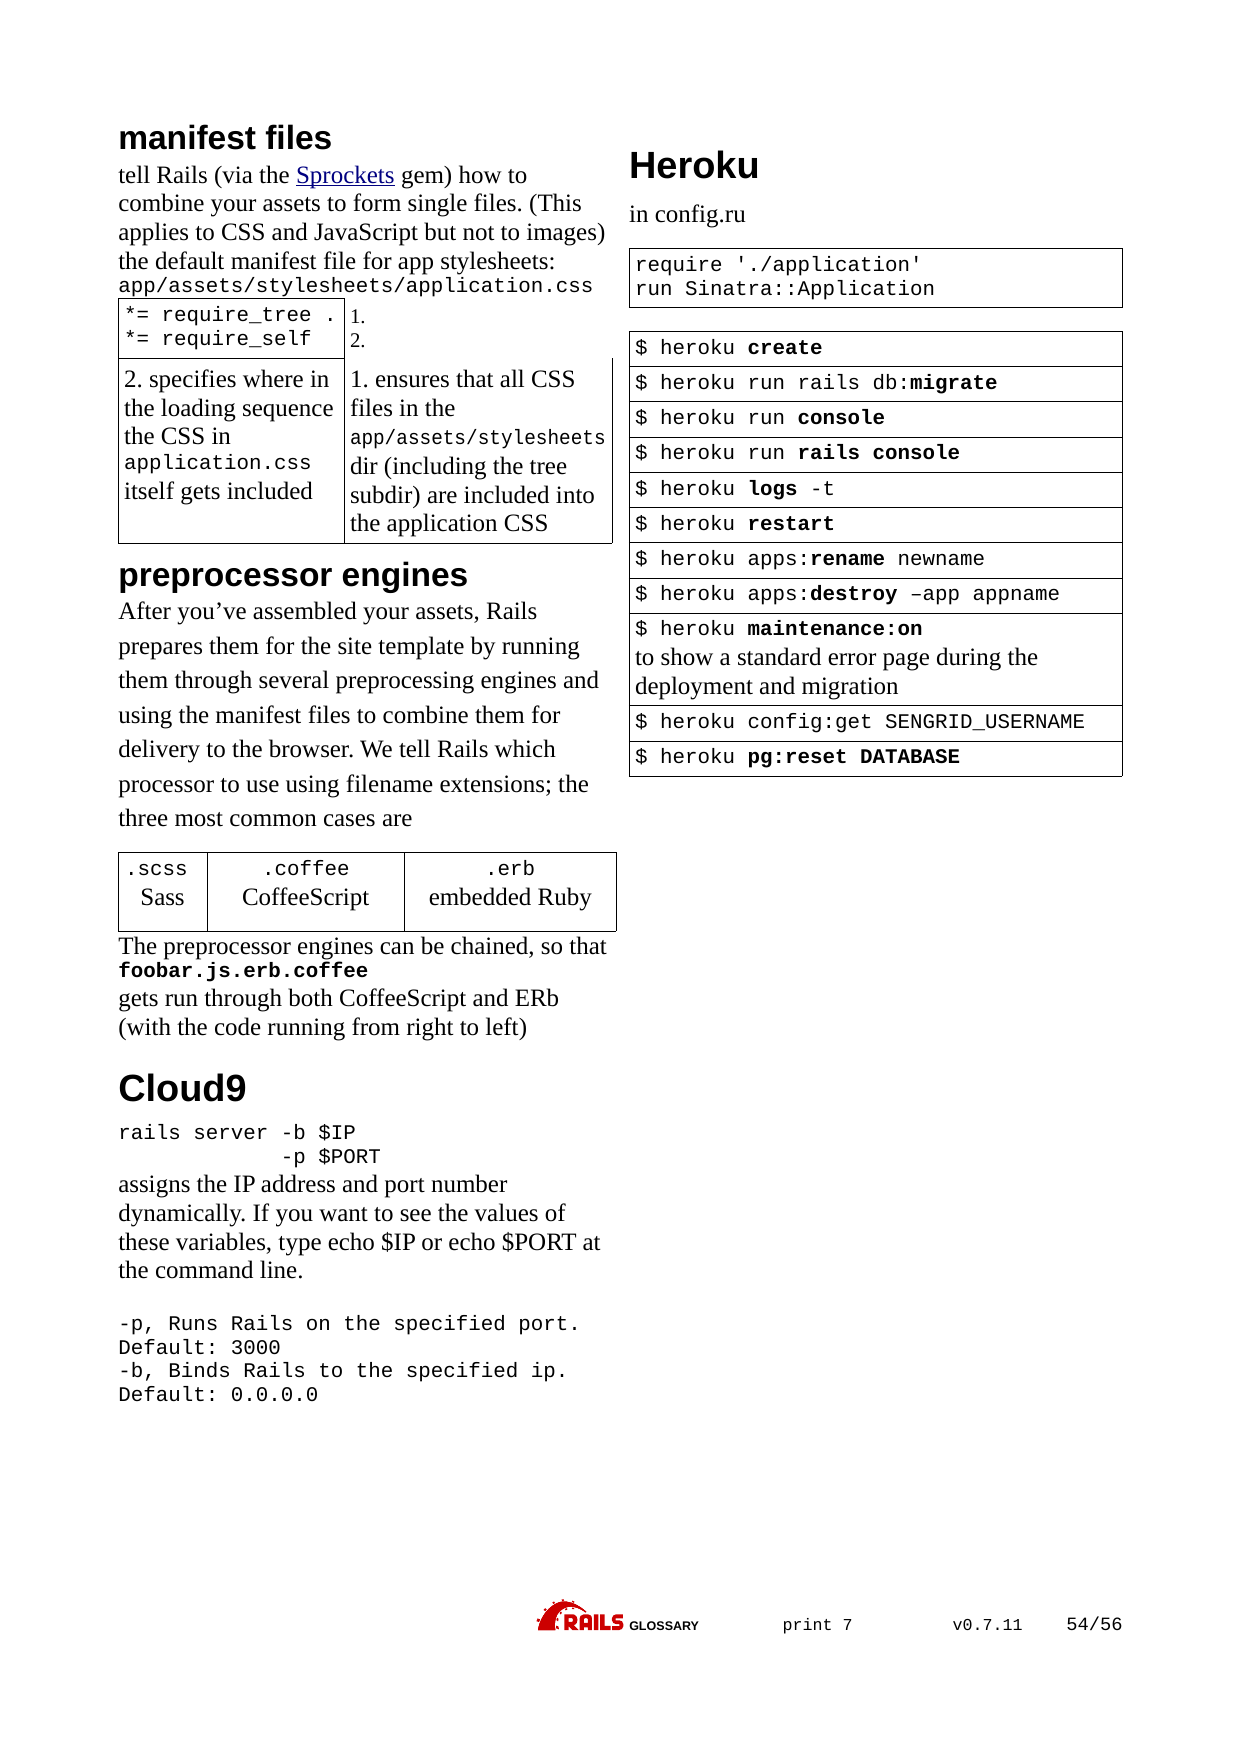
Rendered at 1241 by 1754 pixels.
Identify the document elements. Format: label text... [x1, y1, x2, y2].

table_header require './application' run Sinatra::Application [630, 249, 1122, 307]
table_cell $ heroku restart [630, 508, 1122, 542]
text The preprocessor engines can be chained, so that [118, 932, 611, 960]
table_cell $ heroku run rails console [630, 438, 1122, 472]
text -p $PORT [118, 1146, 611, 1169]
table_header 1. 2. [345, 298, 612, 358]
table_cell $ heroku pg:reset DATABASE [630, 742, 1122, 776]
table_header .coffee CoffeeScript [208, 853, 404, 931]
table_cell $ heroku run console [630, 402, 1122, 437]
text tell Rails (via the Sprockets gem) how to combine your assets to form single files. (This applies to CSS and JavaScript but not to images) [118, 160, 611, 246]
table_header $ heroku create [630, 332, 1122, 366]
table_cell $ heroku run rails db:migrate [630, 367, 1122, 401]
table_cell 2. specifies where in the loading sequence the CSS in application.css itself gets included [119, 359, 344, 543]
table_cell $ heroku apps:destroy –app appname [630, 579, 1122, 613]
table_cell $ heroku config:get SENGRID_USERNAME [630, 706, 1122, 741]
text the default manifest file for app stylesheets: [118, 246, 611, 275]
subtitle Cloud9 [118, 1066, 611, 1109]
subtitle preprocessor engines [118, 555, 611, 593]
table_cell $ heroku logs -t [630, 473, 1122, 507]
subtitle manifest files [118, 118, 611, 157]
table_header .scss Sass [119, 853, 207, 931]
table_header .erb embedded Ruby [405, 853, 616, 931]
table_cell $ heroku maintenance:on to show a standard error page during the deployment and migration [630, 614, 1122, 705]
text After you’ve assembled your assets, Rails prepares them for the site template by running them through several preprocessing engines and using the manifest files to combine them for delivery to the browser. We tell Rails which processor to use using filename extensions; the three most common cases are [118, 596, 611, 832]
table_cell 1. ensures that all CSS files in the app/assets/stylesheets dir (including the tree subdir) are included into the application CSS [345, 358, 612, 543]
text gets run through both CoffeeScript and ERb (with the code running from right to left) [118, 983, 611, 1041]
table_header *= require_tree . *= require_self [119, 299, 344, 358]
subtitle Heroku [629, 143, 1122, 187]
text -p, Runs Rails on the specified port. Default: 3000 -b, Binds Rails to the specified ip. Default: 0.0.0.0 [118, 1313, 611, 1408]
text assigns the IP address and port number dynamically. If you want to see the values of these variables, type echo $IP or echo $PORT at the command line. [118, 1169, 611, 1284]
text in config.ru [629, 199, 1122, 228]
text app/assets/stylesheets/application.css [118, 275, 611, 298]
table_cell $ heroku apps:rename newname [630, 543, 1122, 577]
text foobar.js.erb.coffee [118, 960, 611, 983]
text rails server -b $IP [118, 1122, 611, 1146]
